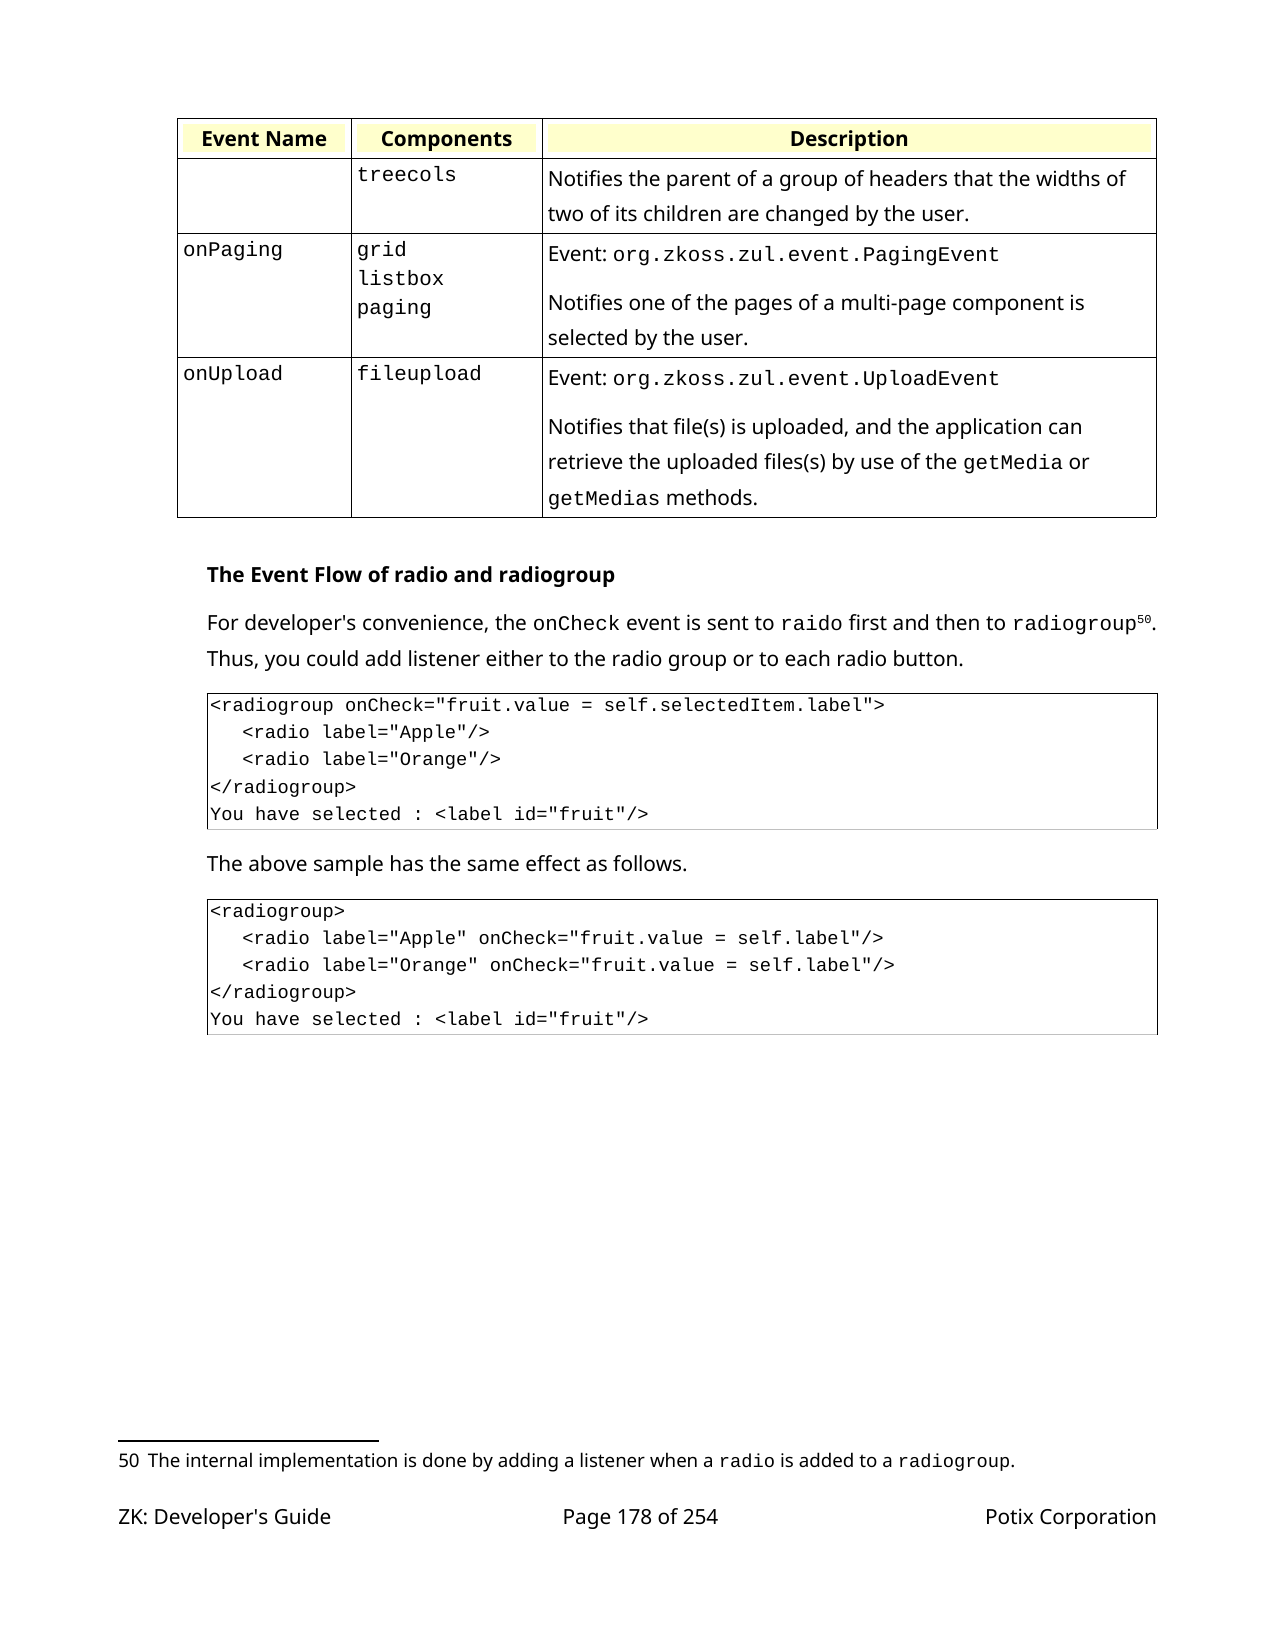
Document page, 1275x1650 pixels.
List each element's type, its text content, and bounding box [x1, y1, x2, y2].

text </radiogroup> [208, 980, 1157, 1004]
table_cell fileupload [352, 358, 542, 517]
table_cell Notifies the parent of a group of headers that the widths of two of its children are changed by the user. [543, 159, 1156, 233]
subtitle The Event Flow of radio and radiogroup [207, 560, 1157, 588]
table_cell onPaging [178, 234, 351, 357]
table_header Components [352, 119, 542, 158]
table_cell onUpload [178, 358, 351, 517]
text You have selected : <label id="fruit"/> [208, 1007, 1157, 1034]
text <radio label="Orange"/> [208, 747, 1157, 772]
text <radiogroup> [208, 900, 1157, 923]
table_header Event Name [178, 119, 351, 158]
text For developer's convenience, the onCheck event is sent to raido first and then to radiogroup. Thus, you could add listener either to the radio group or to each radio button. [207, 608, 1157, 672]
text You have selected : <label id="fruit"/> [208, 802, 1157, 829]
text <radio label="Apple"/> [208, 720, 1157, 744]
text <radio label="Apple" onCheck="fruit.value = self.label"/> [208, 926, 1157, 950]
text The internal implementation is done by adding a listener when a radio is added to a radiogroup. [118, 1447, 1157, 1473]
table_cell treecols [352, 159, 542, 233]
table_cell [178, 159, 351, 233]
table_cell Event: org.zkoss.zul.event.PagingEvent Notifies one of the pages of a multi-page component is selected by the user. [543, 234, 1156, 357]
text </radiogroup> [208, 774, 1157, 799]
table_cell Event: org.zkoss.zul.event.UploadEvent Notifies that file(s) is uploaded, and the application can retrieve the uploaded files(s) by use of the getMedia or getMedias methods. [543, 358, 1156, 517]
table_header Description [543, 119, 1156, 158]
text <radiogroup onCheck="fruit.value = self.selectedItem.label"> [208, 694, 1157, 717]
text The above sample has the same effect as follows. [207, 849, 1157, 878]
table_cell grid listbox paging [352, 234, 542, 357]
text <radio label="Orange" onCheck="fruit.value = self.label"/> [208, 953, 1157, 977]
